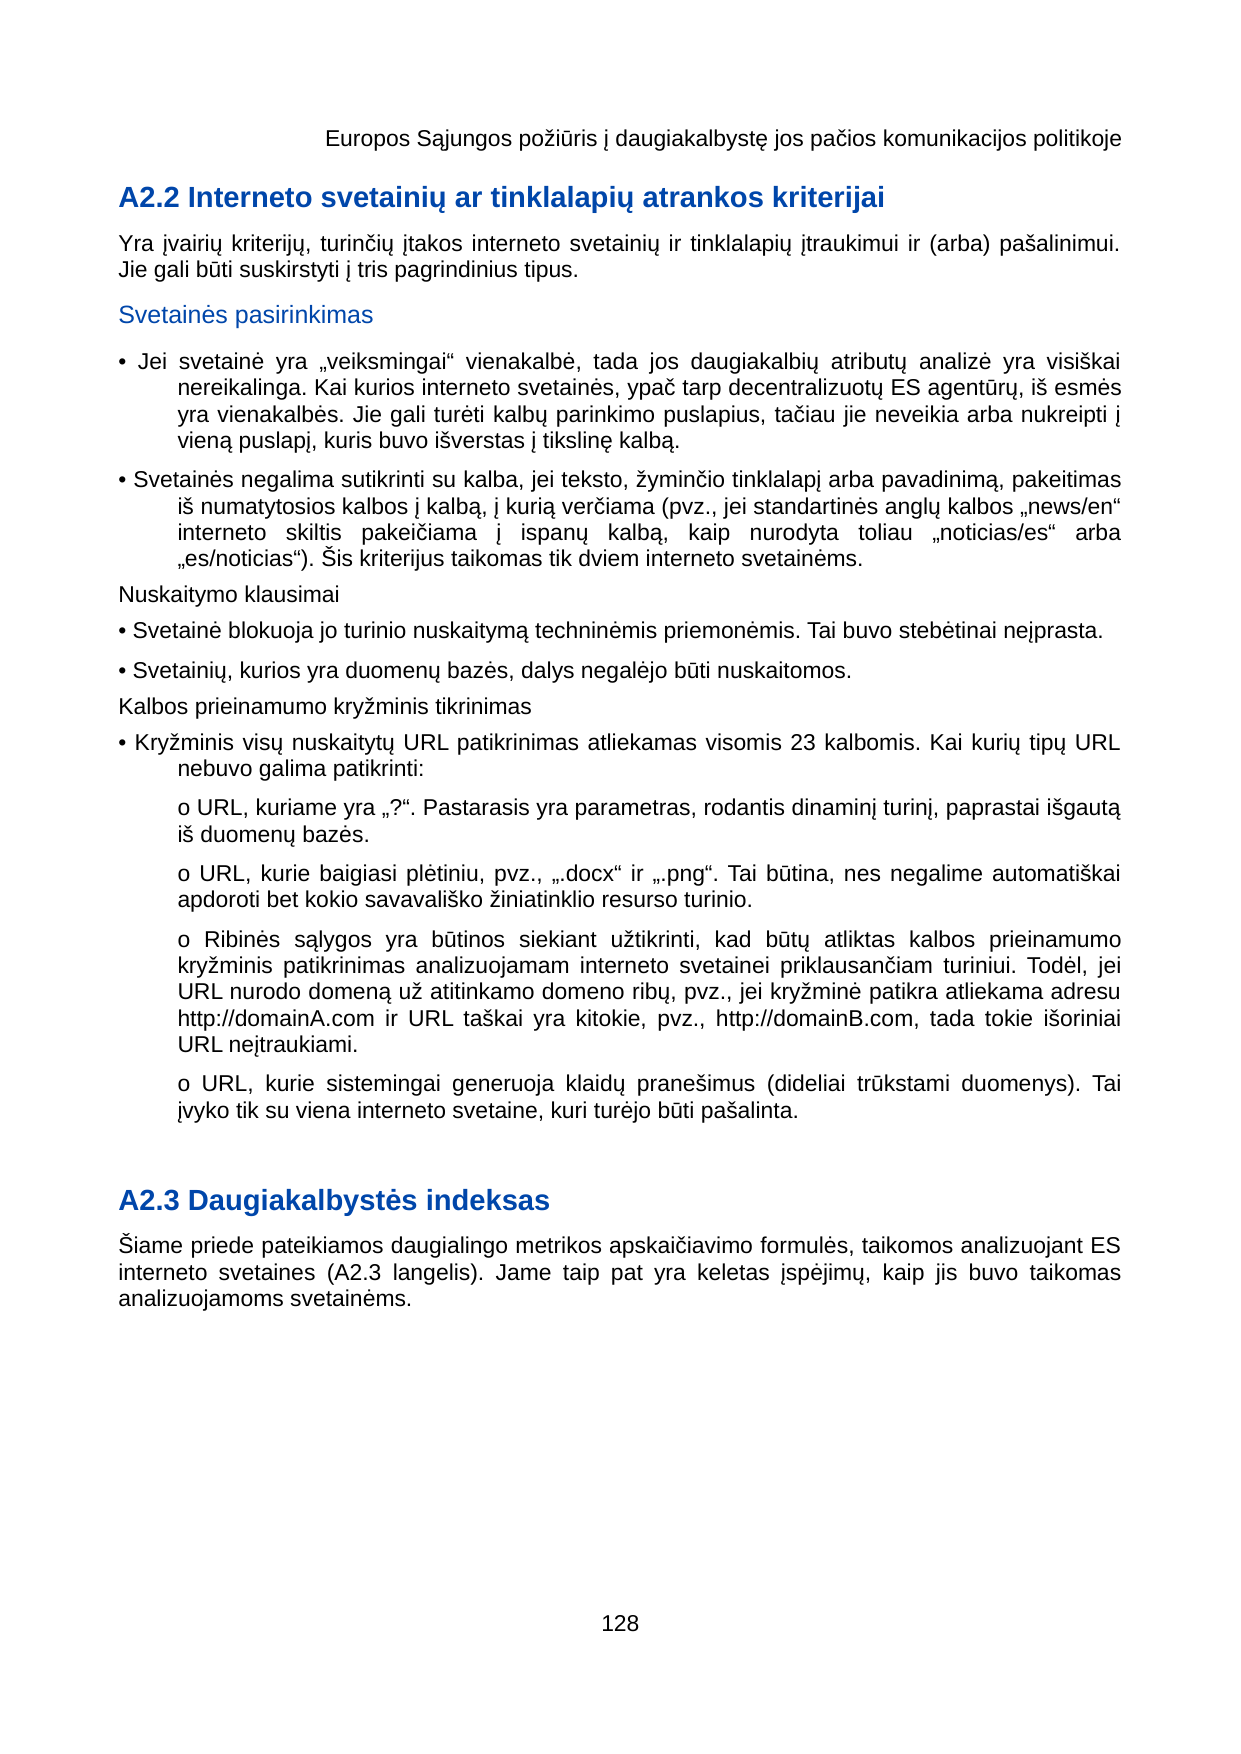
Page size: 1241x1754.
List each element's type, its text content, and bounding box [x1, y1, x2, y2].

text • Svetainė blokuoja jo turinio nuskaitymą techninėmis priemonėmis. Tai buvo stebėtinai neįprasta. [118, 617, 1122, 644]
text o URL, kuriame yra „?“. Pastarasis yra parametras, rodantis dinaminį turinį, paprastai išgautą iš duomenų bazės. [177, 794, 1122, 847]
text Yra įvairių kriterijų, turinčių įtakos interneto svetainių ir tinklalapių įtraukimui ir (arba) pašalinimui. Jie gali būti suskirstyti į tris pagrindinius tipus. [118, 230, 1122, 282]
text o URL, kurie sistemingai generuoja klaidų pranešimus (dideliai trūkstami duomenys). Tai įvyko tik su viena interneto svetaine, kuri turėjo būti pašalinta. [177, 1070, 1122, 1123]
text • Jei svetainė yra „veiksmingai“ vienakalbė, tada jos daugiakalbių atributų analizė yra visiškai nereikalinga. Kai kurios interneto svetainės, ypač tarp decentralizuotų ES agentūrų, iš esmės yra vienakalbės. Jie gali turėti kalbų parinkimo puslapius, tačiau jie neveikia arba nukreipti į vieną puslapį, kuris buvo išverstas į tikslinę kalbą. [118, 348, 1122, 453]
text o URL, kurie baigiasi plėtiniu, pvz., „.docx“ ir „.png“. Tai būtina, nes negalime automatiškai apdoroti bet kokio savavališko žiniatinklio resurso turinio. [177, 860, 1122, 913]
text Kalbos prieinamumo kryžminis tikrinimas [118, 693, 1122, 719]
text • Svetainių, kurios yra duomenų bazės, dalys negalėjo būti nuskaitomos. [118, 657, 1122, 683]
text • Kryžminis visų nuskaitytų URL patikrinimas atliekamas visomis 23 kalbomis. Kai kurių tipų URL nebuvo galima patikrinti: [118, 729, 1122, 781]
text Šiame priede pateikiamos daugialingo metrikos apskaičiavimo formulės, taikomos analizuojant ES interneto svetaines (A2.3 langelis). Jame taip pat yra keletas įspėjimų, kaip jis buvo taikomas analizuojamoms svetainėms. [118, 1232, 1122, 1311]
subtitle A2.3 Daugiakalbystės indeksas [118, 1183, 1122, 1217]
text Nuskaitymo klausimai [118, 581, 1122, 608]
text • Svetainės negalima sutikrinti su kalba, jei teksto, žyminčio tinklalapį arba pavadinimą, pakeitimas iš numatytosios kalbos į kalbą, į kurią verčiama (pvz., jei standartinės anglų kalbos „news/en“ interneto skiltis pakeičiama į ispanų kalbą, kaip nurodyta toliau „noticias/es“ arba „es/noticias“). Šis kriterijus taikomas tik dviem interneto svetainėms. [118, 466, 1122, 572]
subtitle Svetainės pasirinkimas [118, 300, 1122, 329]
text o Ribinės sąlygos yra būtinos siekiant užtikrinti, kad būtų atliktas kalbos prieinamumo kryžminis patikrinimas analizuojamam interneto svetainei priklausančiam turiniui. Todėl, jei URL nurodo domeną už atitinkamo domeno ribų, pvz., jei kryžminė patikra atliekama adresu http://domainA.com ir URL taškai yra kitokie, pvz., http://domainB.com, tada tokie išoriniai URL neįtraukiami. [177, 926, 1122, 1057]
subtitle A2.2 Interneto svetainių ar tinklalapių atrankos kriterijai [118, 180, 1122, 214]
